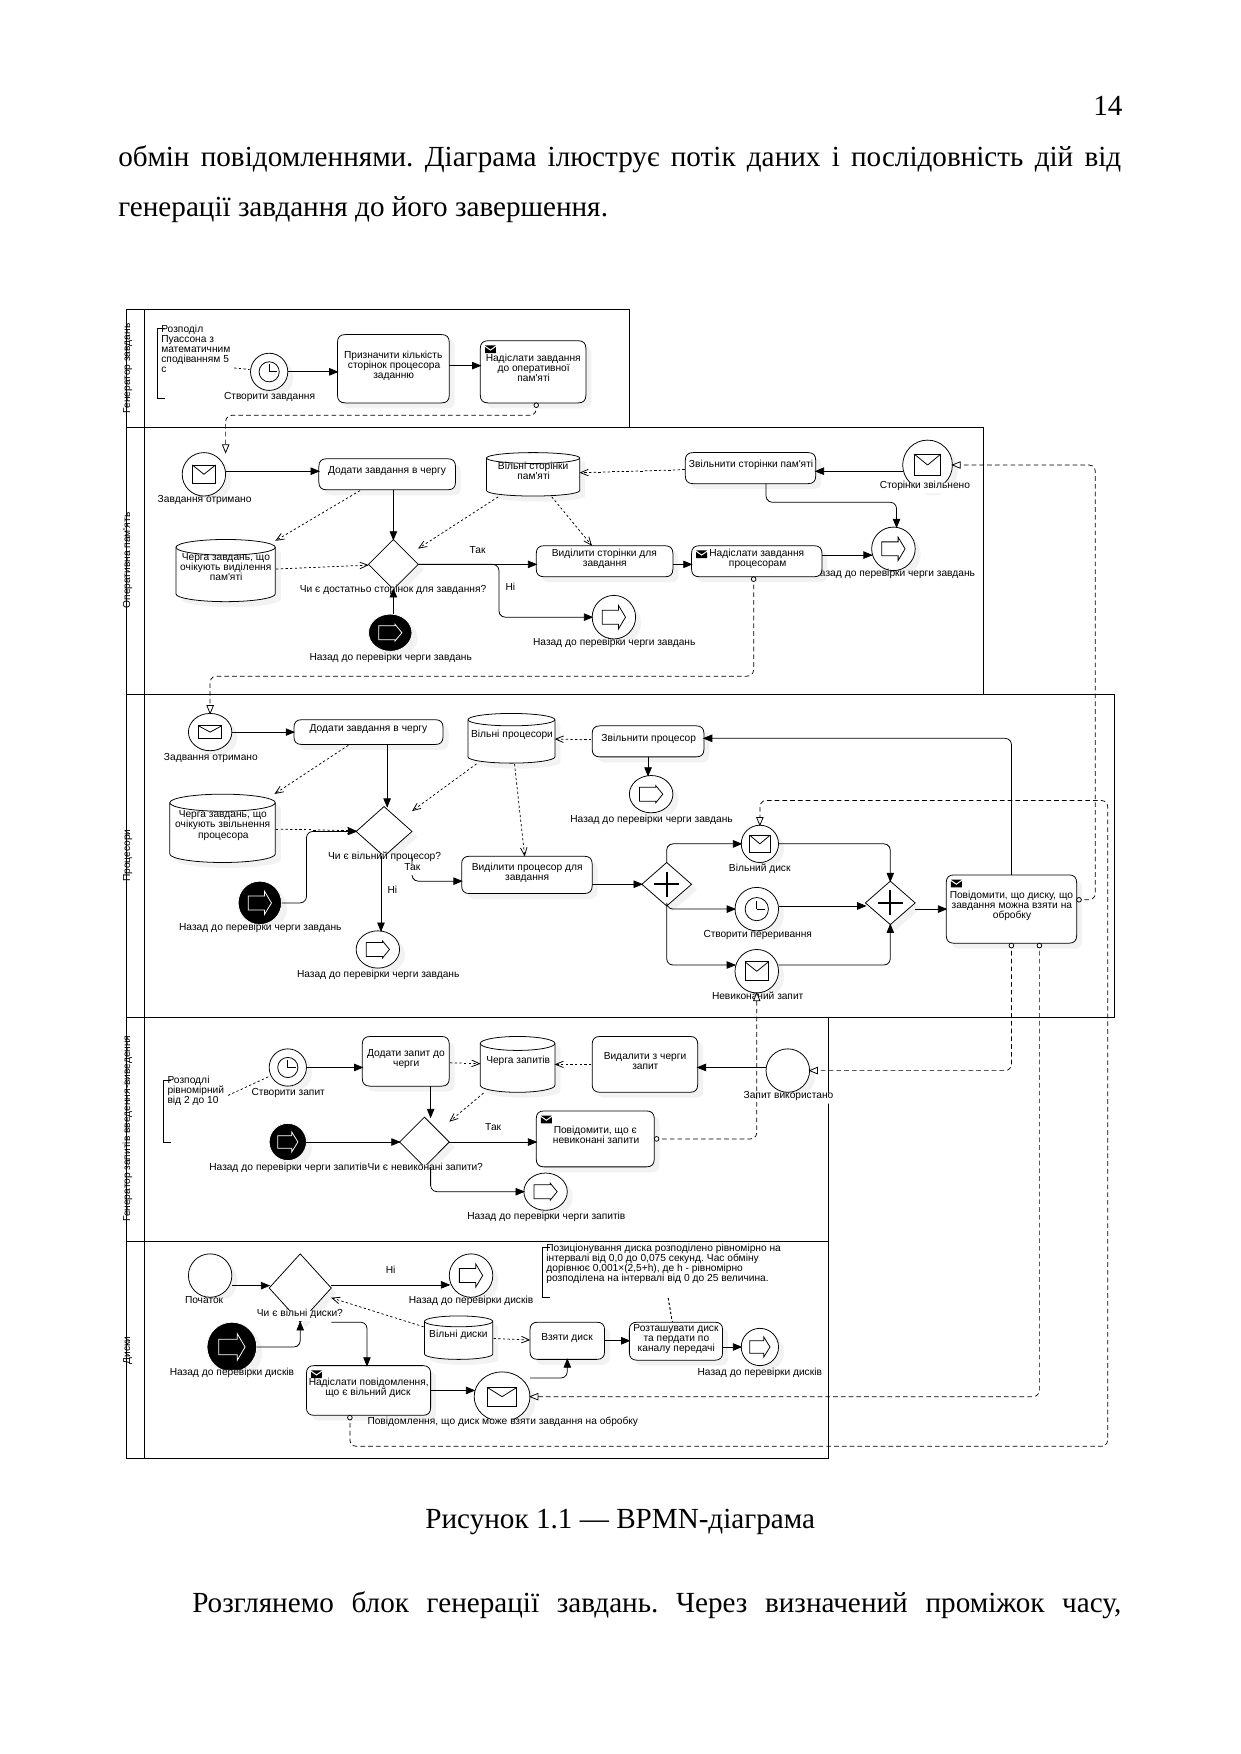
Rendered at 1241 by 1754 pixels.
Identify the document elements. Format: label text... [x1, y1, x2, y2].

text обмін повідомленнями. Діаграма ілюструє потік даних і послідовність дій від генерації завдання до його завершення. [118, 139, 1122, 223]
text Розглянемо блок генерації завдань. Через визначений проміжок часу, [118, 1535, 1122, 1619]
text [118, 239, 1122, 252]
text Рисунок 1.1 — BPMN-діаграма [118, 252, 1122, 1535]
